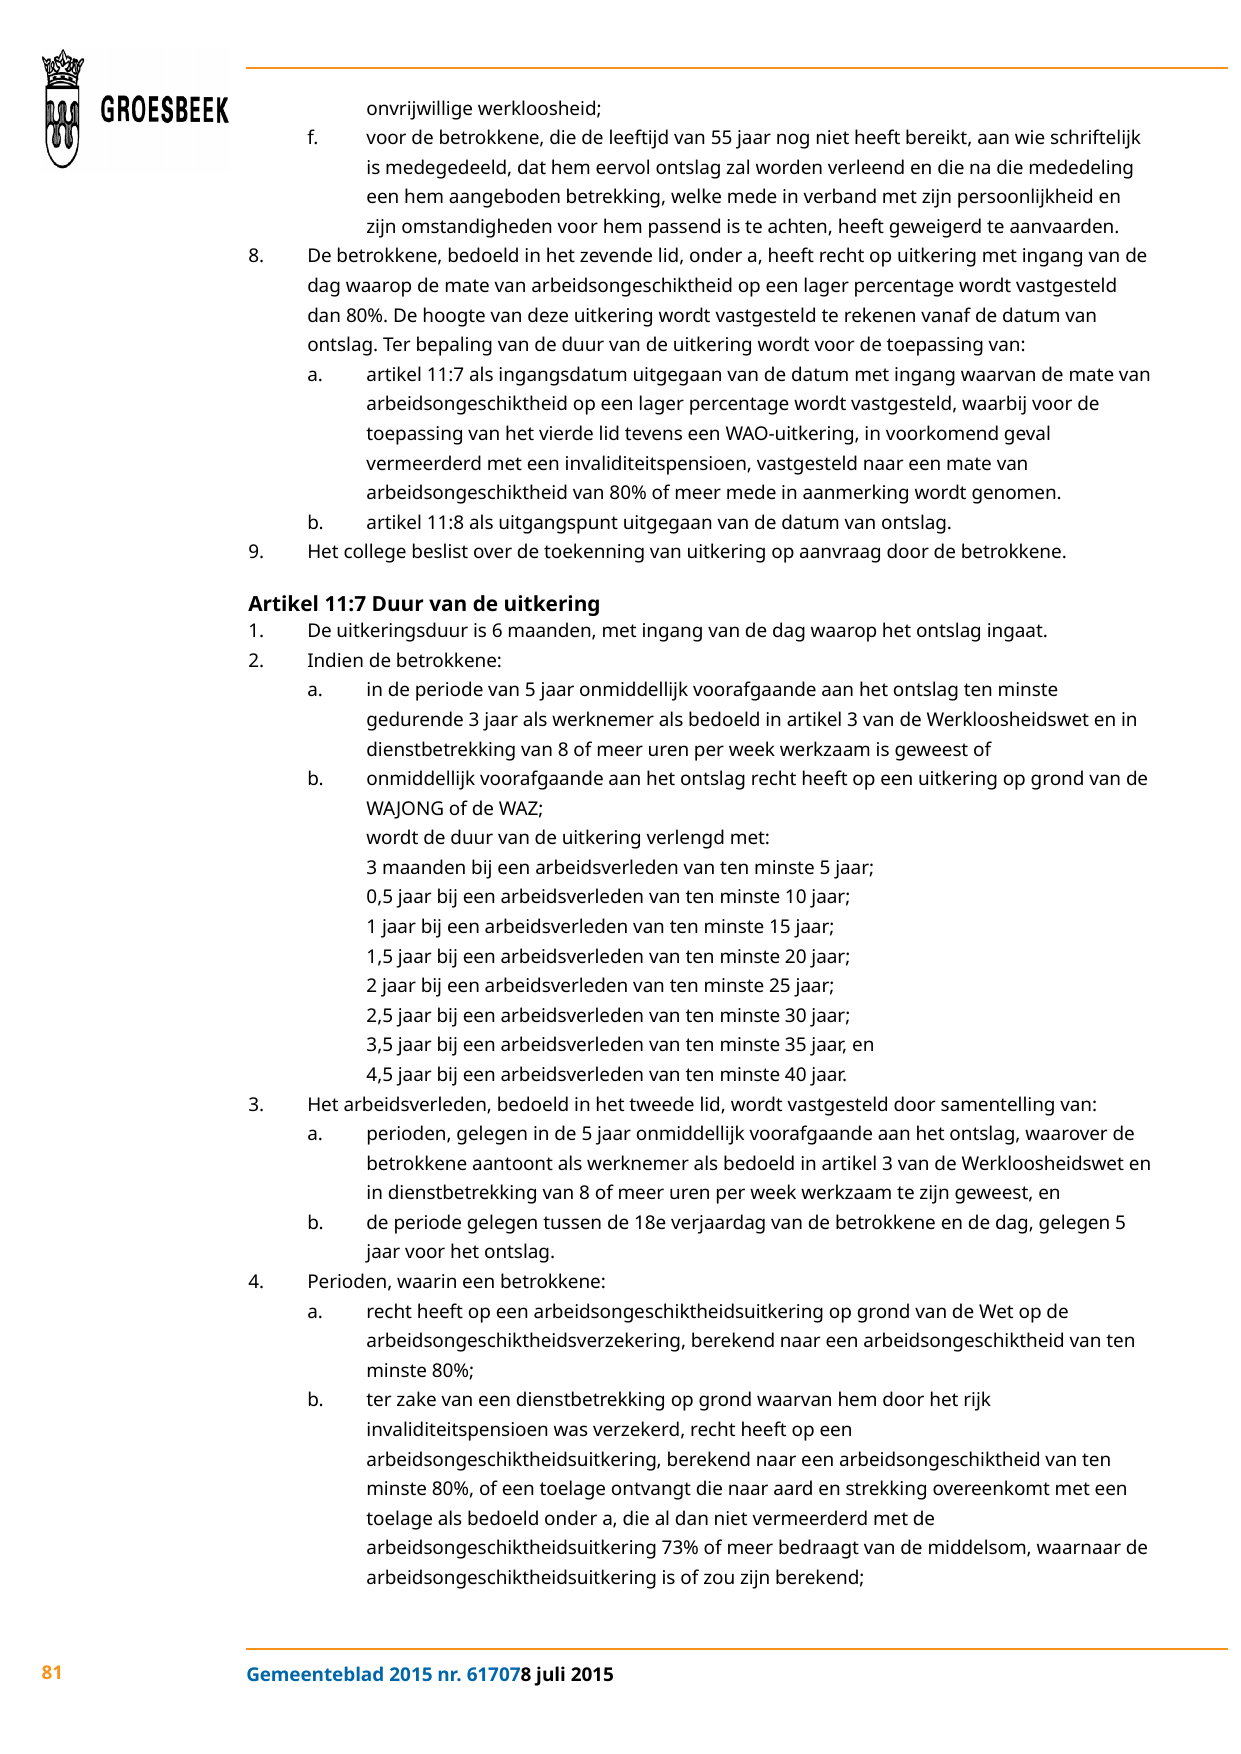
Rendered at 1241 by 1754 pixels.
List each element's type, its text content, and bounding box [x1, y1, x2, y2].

list wordt de duur van de uitkering verlengd met: [307, 824, 1152, 850]
list 2,5 jaar bij een arbeidsverleden van ten minste 30 jaar; [307, 1002, 1152, 1028]
list in de periode van 5 jaar onmiddellijk voorafgaande aan het ontslag ten minste gedurende 3 jaar als werknemer als bedoeld in artikel 3 van de Werkloosheidswet en in dienstbetrekking van 8 of meer uren per week werkzaam is geweest of [307, 677, 1152, 761]
list Het college beslist over de toekenning van uitkering op aanvraag door de betrokkene. [248, 538, 1152, 564]
list 4,5 jaar bij een arbeidsverleden van ten minste 40 jaar. [307, 1061, 1152, 1087]
list de periode gelegen tussen de 18e verjaardag van de betrokkene en de dag, gelegen 5 jaar voor het ontslag. [307, 1209, 1152, 1264]
text Artikel 11:7 Duur van de uitkering [248, 589, 1152, 617]
list perioden, gelegen in de 5 jaar onmiddellijk voorafgaande aan het ontslag, waarover de betrokkene aantoont als werknemer als bedoeld in artikel 3 van de Werkloosheidswet en in dienstbetrekking van 8 of meer uren per week werkzaam te zijn geweest, en [307, 1120, 1152, 1205]
list 2 jaar bij een arbeidsverleden van ten minste 25 jaar; [307, 972, 1152, 998]
list recht heeft op een arbeidsongeschiktheidsuitkering op grond van de Wet op de arbeidsongeschiktheidsverzekering, berekend naar een arbeidsongeschiktheid van ten minste 80%; [307, 1298, 1152, 1383]
list 3,5 jaar bij een arbeidsverleden van ten minste 35 jaar, en [307, 1032, 1152, 1057]
list 1,5 jaar bij een arbeidsverleden van ten minste 20 jaar; [307, 943, 1152, 968]
list Indien de betrokkene: [248, 647, 1152, 673]
picture [41, 47, 231, 172]
list 1 jaar bij een arbeidsverleden van ten minste 15 jaar; [307, 913, 1152, 939]
list De betrokkene, bedoeld in het zevende lid, onder a, heeft recht op uitkering met ingang van de dag waarop de mate van arbeidsongeschiktheid op een lager percentage wordt vastgesteld dan 80%. De hoogte van deze uitkering wordt vastgesteld te rekenen vanaf de datum van ontslag. Ter bepaling van de duur van de uitkering wordt voor de toepassing van: [248, 243, 1152, 357]
list onmiddellijk voorafgaande aan het ontslag recht heeft op een uitkering op grond van de WAJONG of de WAZ; [307, 765, 1152, 821]
list 3 maanden bij een arbeidsverleden van ten minste 5 jaar; [307, 854, 1152, 880]
list 0,5 jaar bij een arbeidsverleden van ten minste 10 jaar; [307, 884, 1152, 909]
list Het arbeidsverleden, bedoeld in het tweede lid, wordt vastgesteld door samentelling van: [248, 1091, 1152, 1116]
list ter zake van een dienstbetrekking op grond waarvan hem door het rijk invaliditeitspensioen was verzekerd, recht heeft op een arbeidsongeschiktheidsuitkering, berekend naar een arbeidsongeschiktheid van ten minste 80%, of een toelage ontvangt die naar aard en strekking overeenkomt met een toelage als bedoeld onder a, die al dan niet vermeerderd met de arbeidsongeschiktheidsuitkering 73% of meer bedraagt van de middelsom, waarnaar de arbeidsongeschiktheidsuitkering is of zou zijn berekend; [307, 1387, 1152, 1590]
list onvrijwillige werkloosheid; [307, 95, 1152, 121]
list artikel 11:8 als uitgangspunt uitgegaan van de datum van ontslag. [307, 509, 1152, 535]
list Perioden, waarin een betrokkene: [248, 1268, 1152, 1294]
list voor de betrokkene, die de leeftijd van 55 jaar nog niet heeft bereikt, aan wie schriftelijk is medegedeeld, dat hem eervol ontslag zal worden verleend en die na die mededeling een hem aangeboden betrekking, welke mede in verband met zijn persoonlijkheid en zijn omstandigheden voor hem passend is te achten, heeft geweigerd te aanvaarden. [307, 124, 1152, 239]
list De uitkeringsduur is 6 maanden, met ingang van de dag waarop het ontslag ingaat. [248, 617, 1152, 643]
list artikel 11:7 als ingangsdatum uitgegaan van de datum met ingang waarvan de mate van arbeidsongeschiktheid op een lager percentage wordt vastgesteld, waarbij voor de toepassing van het vierde lid tevens een WAO-uitkering, in voorkomend geval vermeerderd met een invaliditeitspensioen, vastgesteld naar een mate van arbeidsongeschiktheid van 80% of meer mede in aanmerking wordt genomen. [307, 361, 1152, 505]
